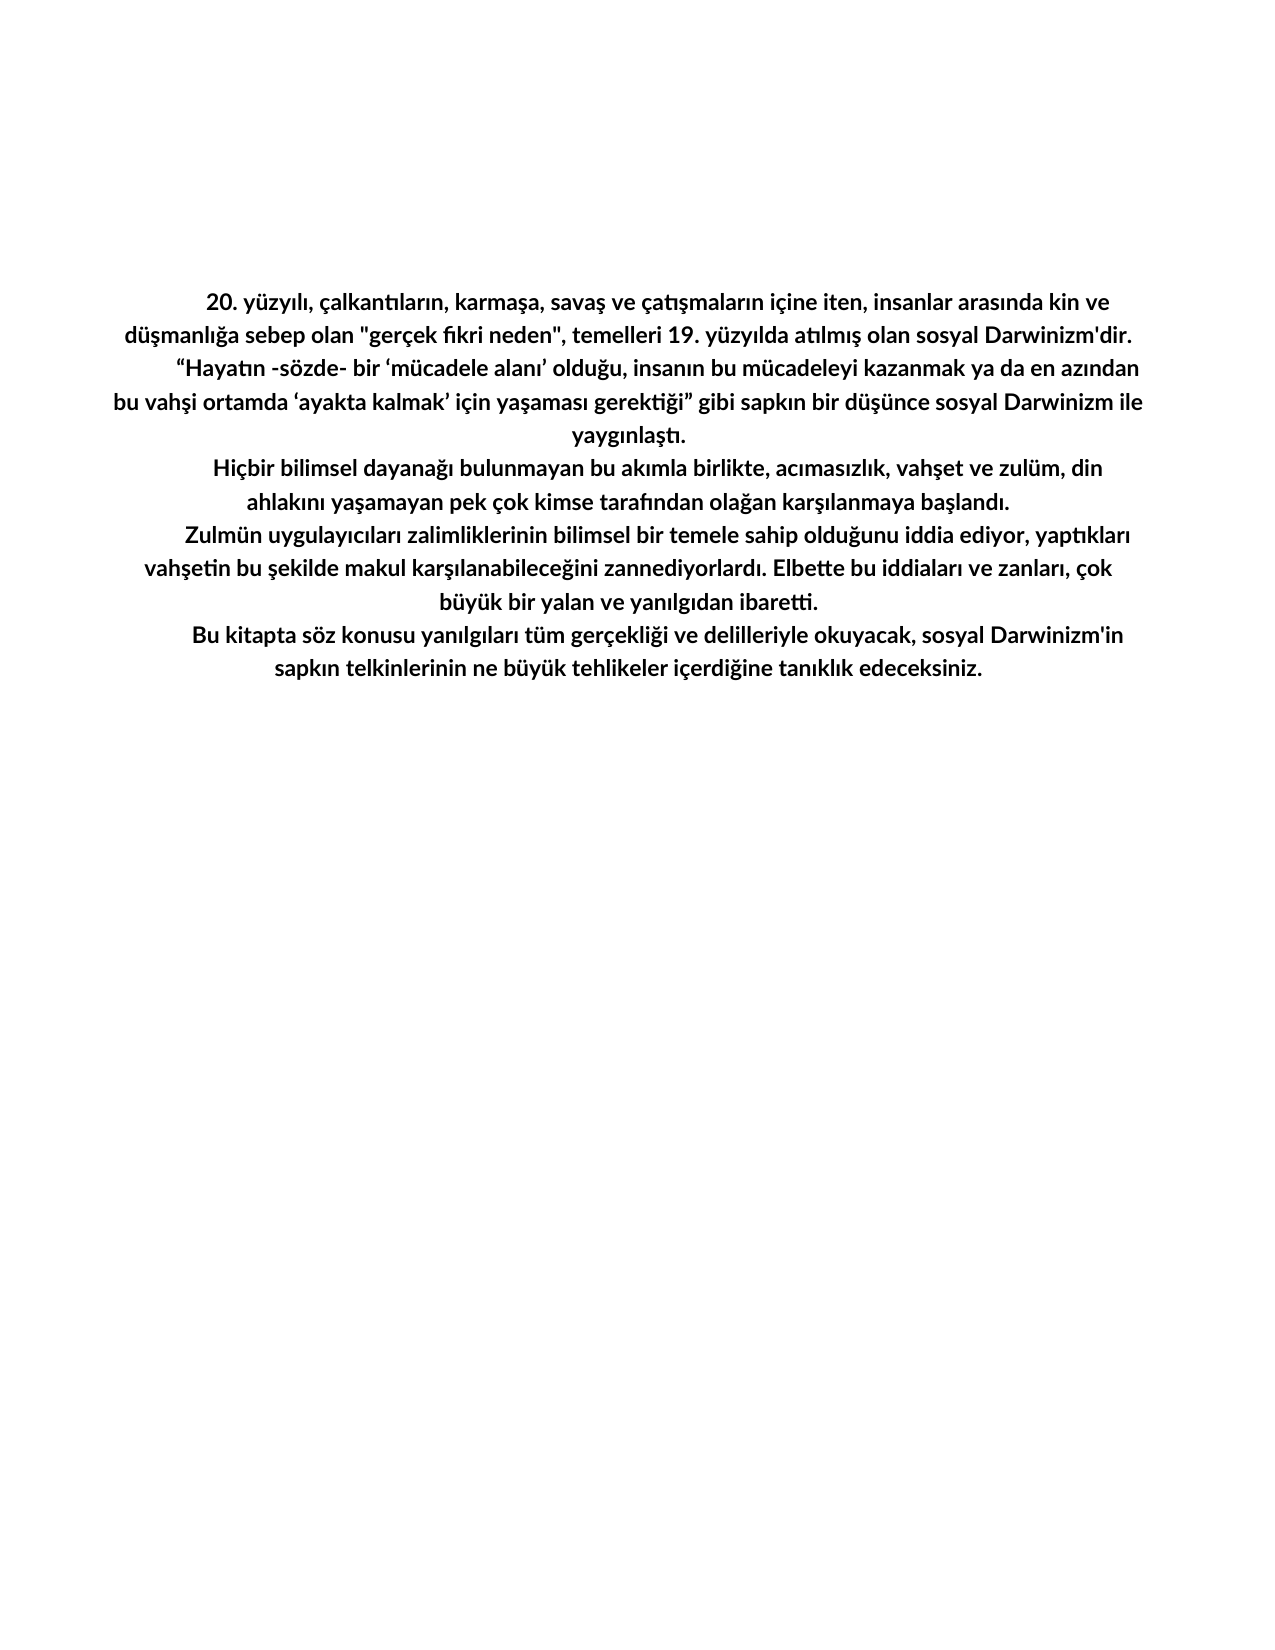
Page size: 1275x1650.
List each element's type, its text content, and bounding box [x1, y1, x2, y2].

text “Hayatın -sözde- bir ‘mücadele alanı’ olduğu, insanın bu mücadeleyi kazanmak ya da en azından bu vahşi ortamda ‘ayakta kalmak’ için yaşaması gerektiği” gibi sapkın bir düşünce sosyal Darwinizm ile yaygınlaştı. [112, 350, 1145, 450]
text Bu kitapta söz konusu yanılgıları tüm gerçekliği ve delilleriyle okuyacak, sosyal Darwinizm'in sapkın telkinlerinin ne büyük tehlikeler içerdiğine tanıklık edeceksiniz. [112, 617, 1145, 683]
text Hiçbir bilimsel dayanağı bulunmayan bu akımla birlikte, acımasızlık, vahşet ve zulüm, din ahlakını yaşamayan pek çok kimse tarafından olağan karşılanmaya başlandı. [112, 450, 1145, 517]
text Zulmün uygulayıcıları zalimliklerinin bilimsel bir temele sahip olduğunu iddia ediyor, yaptıkları vahşetin bu şekilde makul karşılanabileceğini zannediyorlardı. Elbette bu iddiaları ve zanları, çok büyük bir yalan ve yanılgıdan ibaretti. [112, 517, 1145, 617]
text 20. yüzyılı, çalkantıların, karmaşa, savaş ve çatışmaların içine iten, insanlar arasında kin ve düşmanlığa sebep olan "gerçek fikri neden", temelleri 19. yüzyılda atılmış olan sosyal Darwinizm'dir. [112, 283, 1145, 350]
